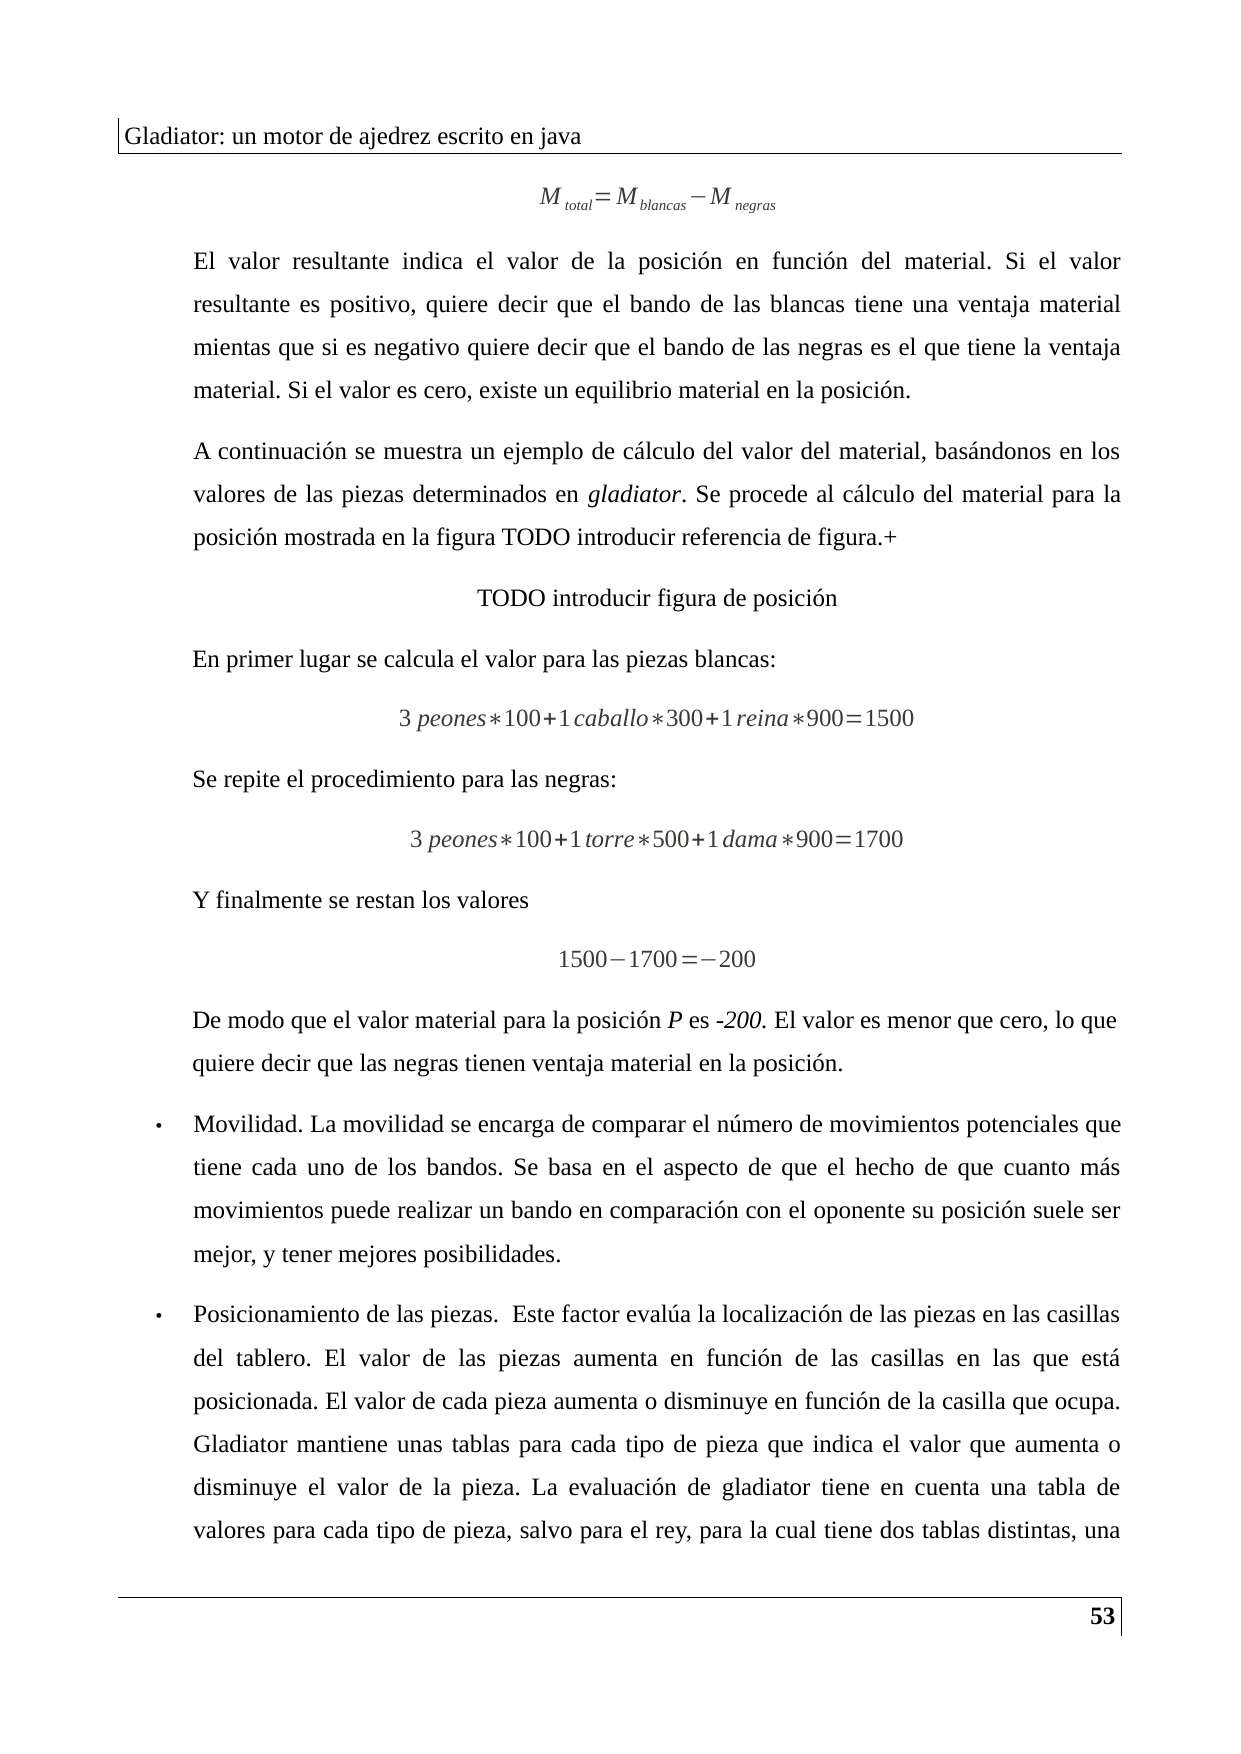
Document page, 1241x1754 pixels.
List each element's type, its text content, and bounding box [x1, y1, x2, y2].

text TODO introducir figura de posición [192, 583, 1122, 612]
list El valor resultante indica el valor de la posición en función del material. Si el valor resultante es positivo, quiere decir que el bando de las blancas tiene una ventaja material mientas que si es negativo quiere decir que el bando de las negras es el que tiene la ventaja material. Si el valor es cero, existe un equilibrio material en la posición. [156, 246, 1122, 404]
list Movilidad. La movilidad se encarga de comparar el número de movimientos potenciales que tiene cada uno de los bandos. Se basa en el aspecto de que el hecho de que cuanto más movimientos puede realizar un bando en comparación con el oponente su posición suele ser mejor, y tener mejores posibilidades. [156, 1109, 1122, 1267]
list Posicionamiento de las piezas. Este factor evalúa la localización de las piezas en las casillas del tablero. El valor de las piezas aumenta en función de las casillas en las que está posicionada. El valor de cada pieza aumenta o disminuye en función de la casilla que ocupa. Gladiator mantiene unas tablas para cada tipo de pieza que indica el valor que aumenta o disminuye el valor de la pieza. La evaluación de gladiator tiene en cuenta una tabla de valores para cada tipo de pieza, salvo para el rey, para la cual tiene dos tablas distintas, una [156, 1299, 1122, 1544]
list A continuación se muestra un ejemplo de cálculo del valor del material, basándonos en los valores de las piezas determinados en gladiator. Se procede al cálculo del material para la posición mostrada en la figura TODO introducir referencia de figura.+ [156, 436, 1122, 551]
text Se repite el procedimiento para las negras: [192, 764, 1122, 793]
text Y finalmente se restan los valores [192, 885, 1122, 914]
text De modo que el valor material para la posición P es -200. El valor es menor que cero, lo que quiere decir que las negras tienen ventaja material en la posición. [192, 1005, 1122, 1077]
text En primer lugar se calcula el valor para las piezas blancas: [192, 644, 1122, 673]
